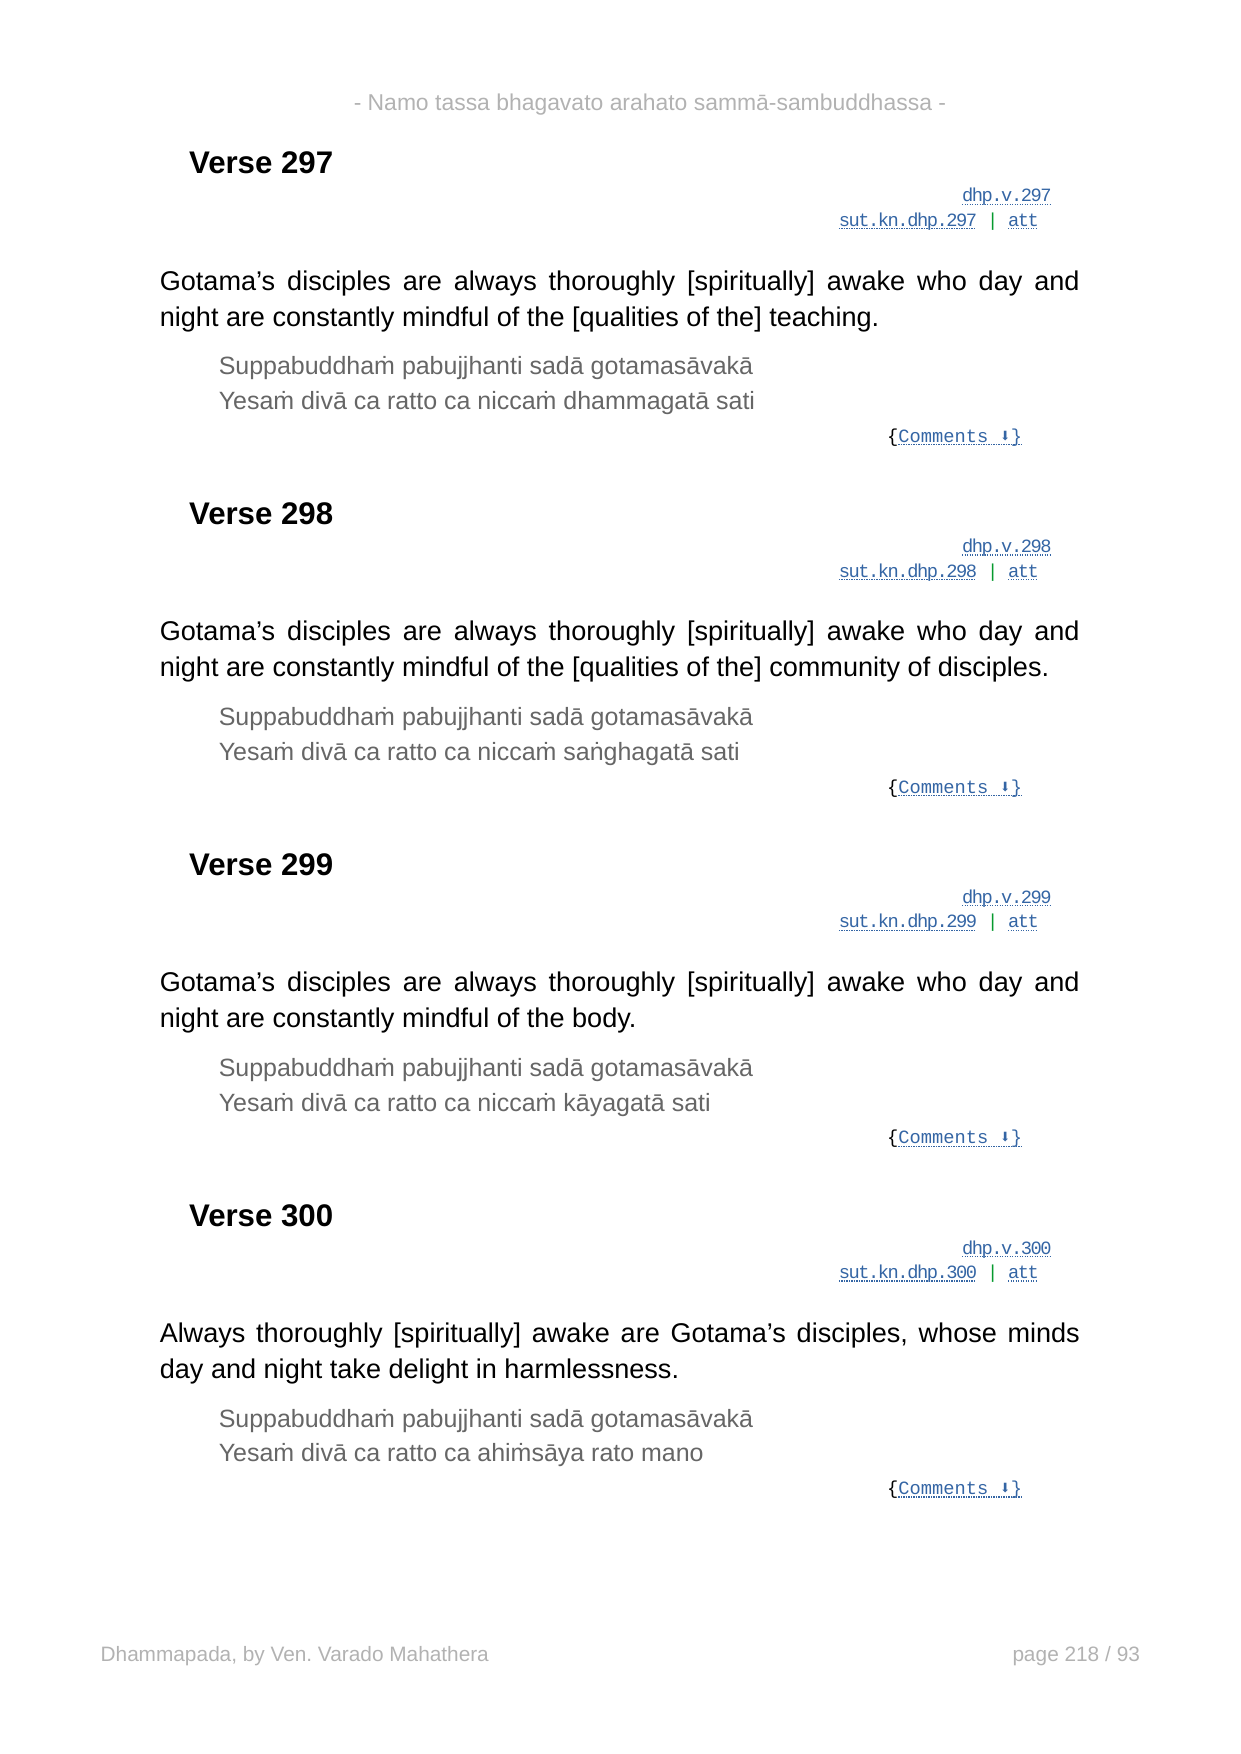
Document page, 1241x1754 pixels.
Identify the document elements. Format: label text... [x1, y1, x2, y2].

text {Comments ⬇} [159, 427, 1022, 448]
text dhp.v.298 sut.kn.dhp.298 | att [159, 537, 1051, 583]
text Always thoroughly [spiritually] awake are Gotama’s disciples, whose minds day and night take delight in harmlessness. [159, 1317, 1081, 1384]
subtitle Verse 300 [189, 1197, 1140, 1233]
text Suppabuddhaṁ pabujjhanti sadā gotamasāvakā [218, 1053, 1110, 1082]
text Yesaṁ divā ca ratto ca niccaṁ kāyagatā sati [218, 1088, 1110, 1116]
text Gotama’s disciples are always thoroughly [spiritually] awake who day and night are constantly mindful of the body. [159, 966, 1081, 1033]
text dhp.v.300 sut.kn.dhp.300 | att [159, 1239, 1051, 1284]
text Yesaṁ divā ca ratto ca niccaṁ saṅghagatā sati [218, 737, 1110, 766]
subtitle Verse 299 [189, 846, 1140, 882]
text Suppabuddhaṁ pabujjhanti sadā gotamasāvakā [218, 702, 1110, 731]
text dhp.v.299 sut.kn.dhp.299 | att [159, 888, 1051, 933]
subtitle Verse 297 [189, 144, 1140, 180]
text Yesaṁ divā ca ratto ca ahiṁsāya rato mano [218, 1438, 1110, 1467]
text Gotama’s disciples are always thoroughly [spiritually] awake who day and night are constantly mindful of the [qualities of the] community of disciples. [159, 615, 1081, 683]
text dhp.v.297 sut.kn.dhp.297 | att [159, 186, 1051, 232]
text Suppabuddhaṁ pabujjhanti sadā gotamasāvakā [218, 1404, 1110, 1432]
subtitle Verse 298 [189, 495, 1140, 531]
text Gotama’s disciples are always thoroughly [spiritually] awake who day and night are constantly mindful of the [qualities of the] teaching. [159, 264, 1081, 332]
text Suppabuddhaṁ pabujjhanti sadā gotamasāvakā [218, 351, 1110, 380]
text {Comments ⬇} [159, 1128, 1022, 1149]
text {Comments ⬇} [159, 777, 1022, 799]
text Yesaṁ divā ca ratto ca niccaṁ dhammagatā sati [218, 386, 1110, 415]
text {Comments ⬇} [159, 1479, 1022, 1500]
